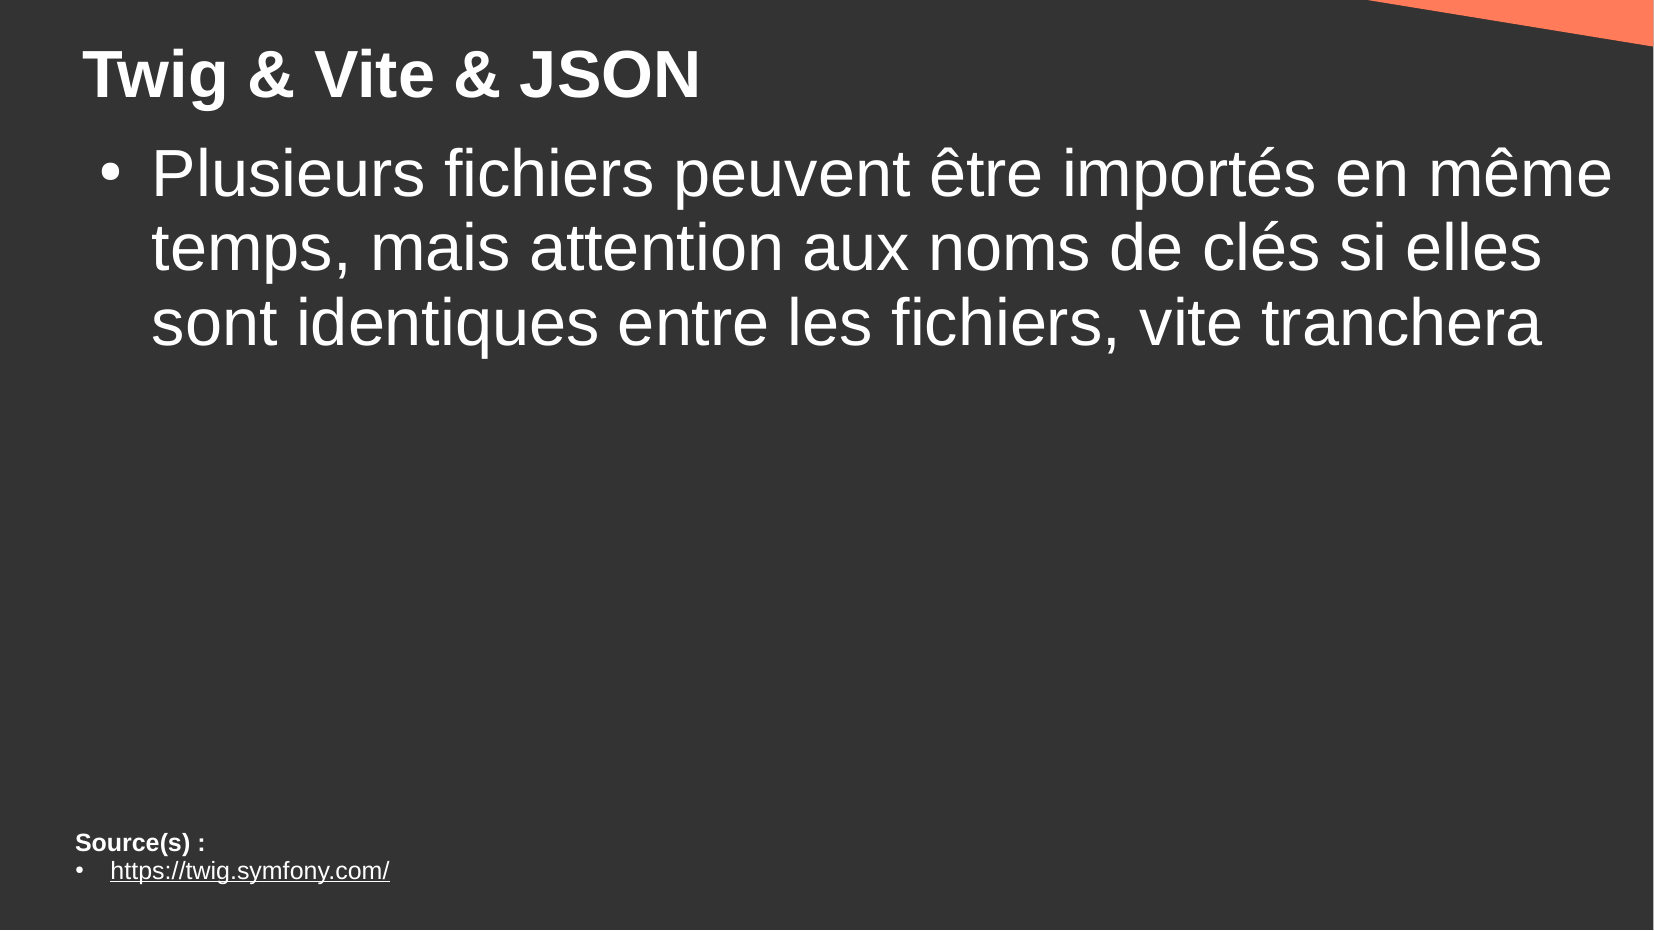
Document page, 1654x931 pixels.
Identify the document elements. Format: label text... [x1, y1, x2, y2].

title Twig & Vite & JSON [82, 37, 1571, 112]
text_box [1367, 0, 1654, 47]
list Plusieurs fichiers peuvent être importés en même temps, mais attention aux noms de clés si elles sont identiques entre les fichiers, vite tranchera [80, 135, 1620, 739]
text_box Source(s) : https://twig.symfony.com/ [60, 821, 1546, 931]
